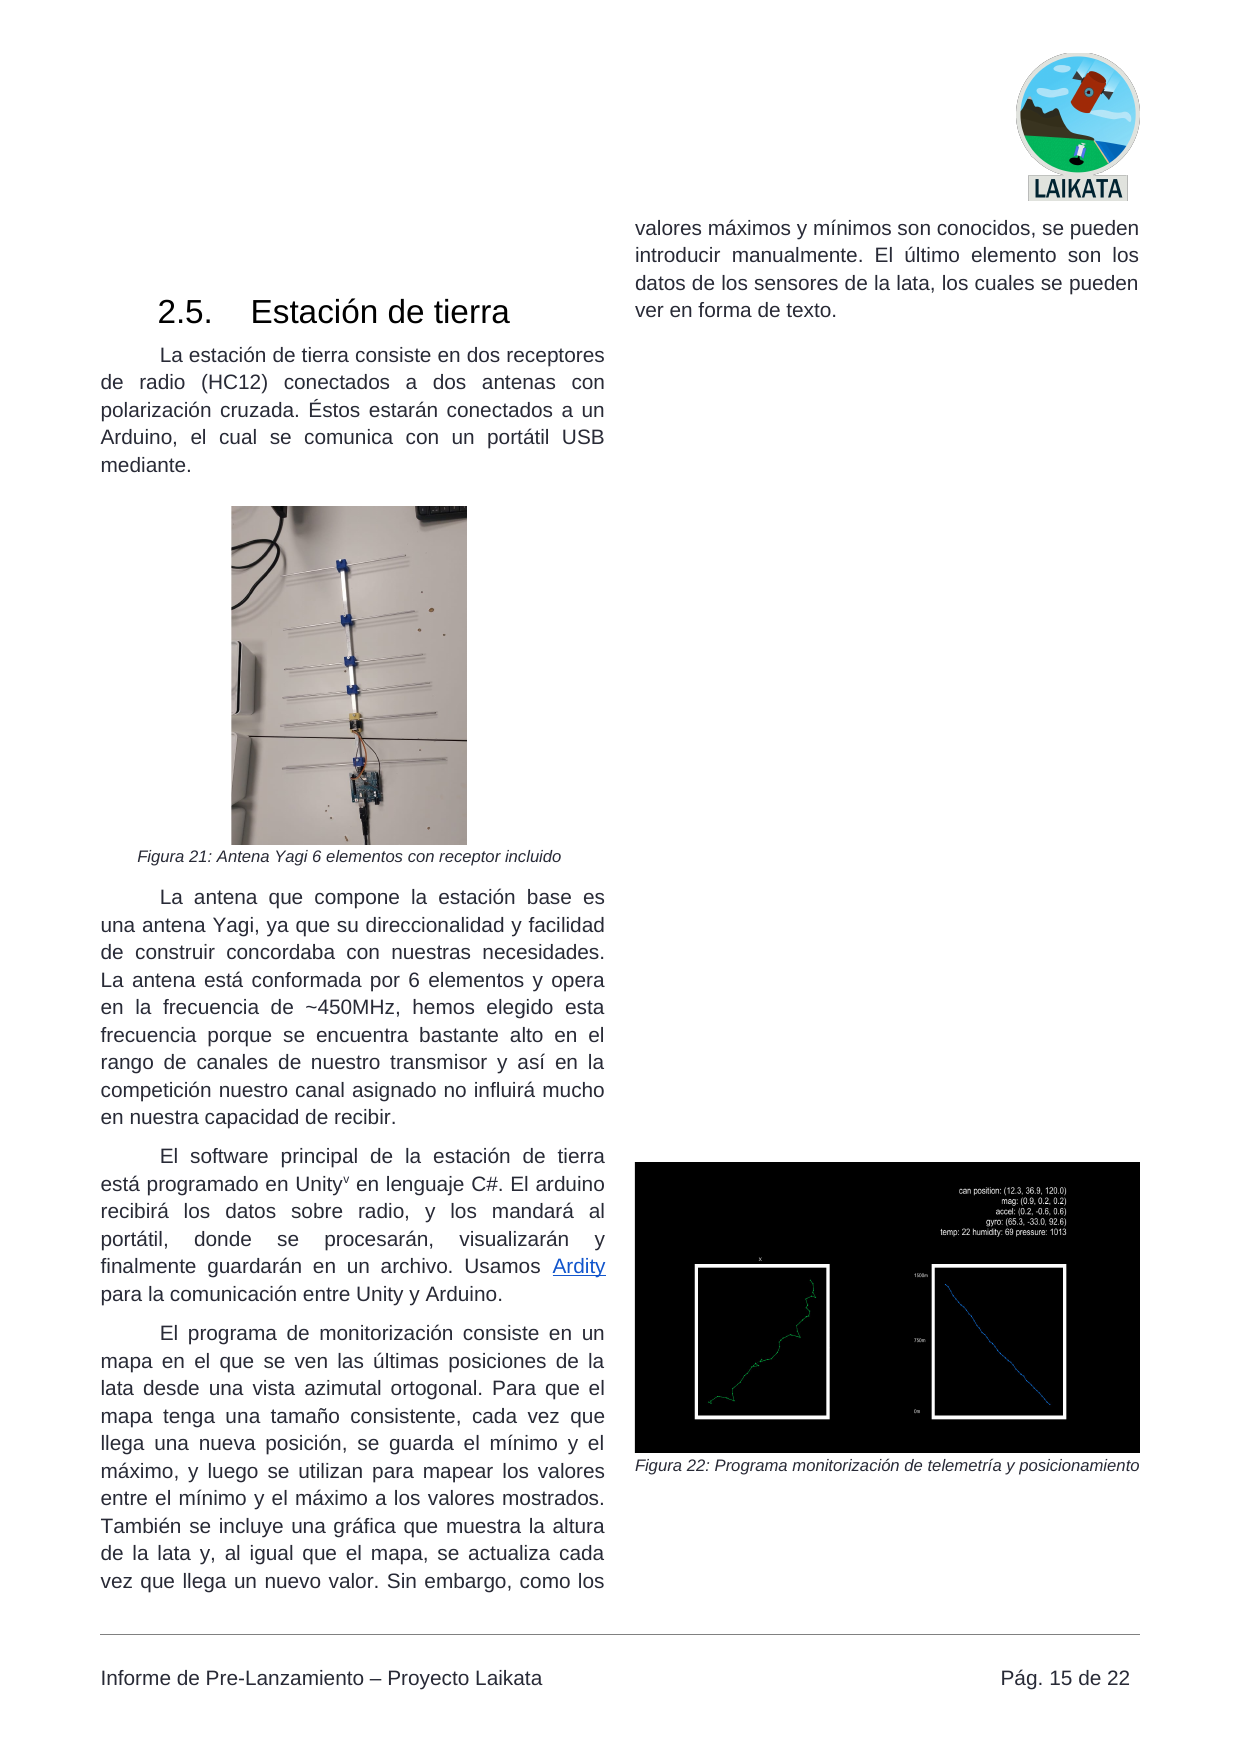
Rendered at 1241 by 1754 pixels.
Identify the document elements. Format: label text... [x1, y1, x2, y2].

picture [231, 506, 467, 845]
picture [1016, 53, 1140, 201]
text Figura 22: Programa monitorización de telemetría y posicionamiento [635, 1453, 1140, 1475]
subtitle Estación de tierra [213, 292, 605, 330]
picture [634, 1162, 1140, 1453]
text valores máximos y mínimos son conocidos, se pueden introducir manualmente. El último elemento son los datos de los sensores de la lata, los cuales se pueden ver en forma de texto. [635, 216, 1140, 322]
text El programa de monitorización consiste en un mapa en el que se ven las últimas posiciones de la lata desde una vista azimutal ortogonal. Para que el mapa tenga una tamaño consistente, cada vez que llega una nueva posición, se guarda el mínimo y el máximo, y luego se utilizan para mapear los valores entre el mínimo y el máximo a los valores mostrados. También se incluye una gráfica que muestra la altura de la lata y, al igual que el mapa, se actualiza cada vez que llega un nuevo valor. Sin embargo, como los [100, 1321, 605, 1592]
text La antena que compone la estación base es una antena Yagi, ya que su direccionalidad y facilidad de construir concordaba con nuestras necesidades. La antena está conformada por 6 elementos y opera en la frecuencia de ~450MHz, hemos elegido esta frecuencia porque se encuentra bastante alto en el rango de canales de nuestro transmisor y así en la competición nuestro canal asignado no influirá mucho en nuestra capacidad de recibir. [100, 492, 605, 1129]
text La estación de tierra consiste en dos receptores de radio (HC12) conectados a dos antenas con polarización cruzada. Éstos estarán conectados a un Arduino, el cual se comunica con un portátil USB mediante. [100, 343, 605, 477]
text Figura 21: Antena Yagi 6 elementos con receptor incluido [108, 494, 590, 866]
text El software principal de la estación de tierra está programado en Unity en lenguaje C#. El arduino recibirá los datos sobre radio, y los mandará al portátil, donde se procesarán, visualizarán y finalmente guardarán en un archivo. Usamos Ardity para la comunicación entre Unity y Arduino. [100, 1144, 605, 1306]
